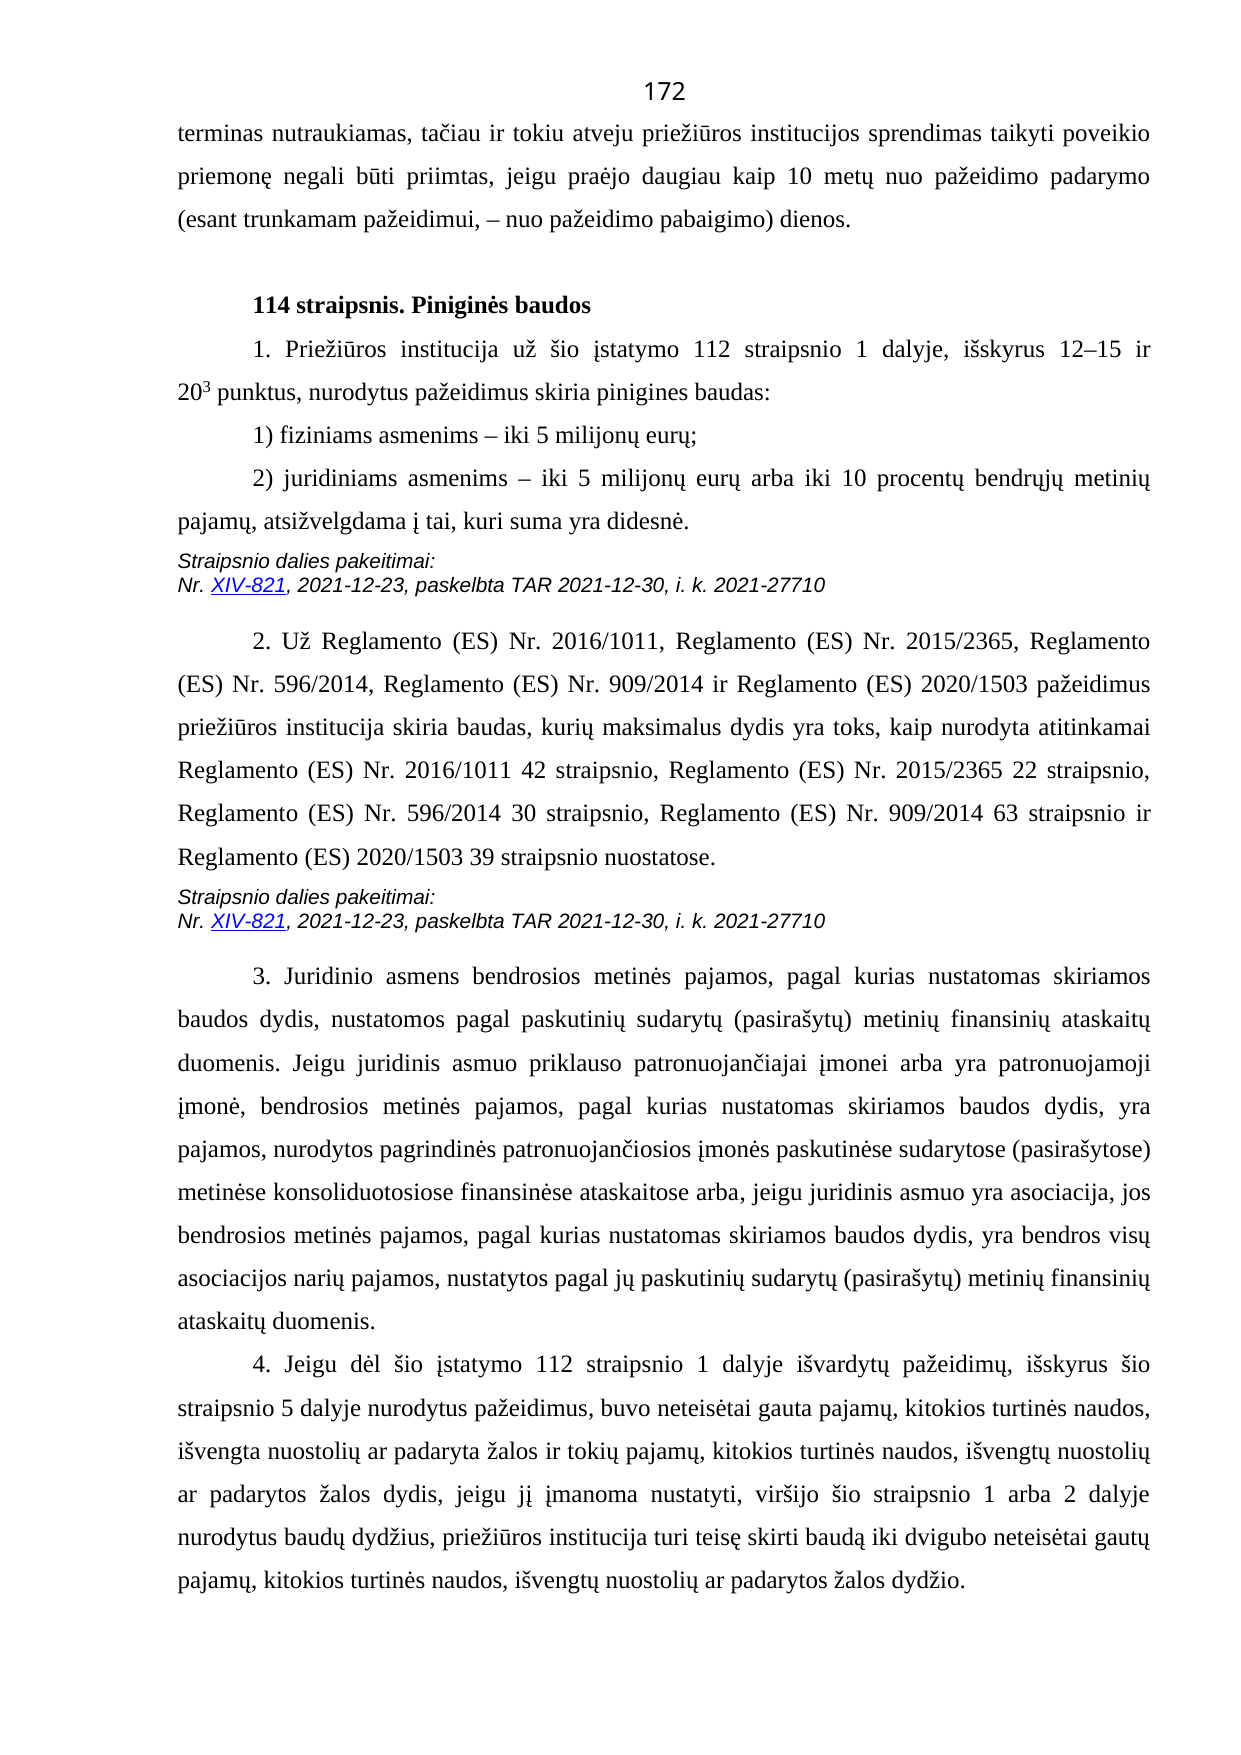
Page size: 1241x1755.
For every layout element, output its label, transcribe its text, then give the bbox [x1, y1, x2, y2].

text Nr. XIV-821, 2021-12-23, paskelbta TAR 2021-12-30, i. k. 2021-27710 [177, 909, 1152, 933]
text 114 straipsnis. Piniginės baudos [177, 291, 1152, 319]
text 1. Priežiūros institucija už šio įstatymo 112 straipsnio 1 dalyje, išskyrus 12–15 ir 203 punktus, nurodytus pažeidimus skiria pinigines baudas: [177, 334, 1152, 406]
text Straipsnio dalies pakeitimai: [177, 549, 1152, 573]
text terminas nutraukiamas, tačiau ir tokiu atveju priežiūros institucijos sprendimas taikyti poveikio priemonę negali būti priimtas, jeigu praėjo daugiau kaip 10 metų nuo pažeidimo padarymo (esant trunkamam pažeidimui, – nuo pažeidimo pabaigimo) dienos. [177, 118, 1152, 233]
text 2. Už Reglamento (ES) Nr. 2016/1011, Reglamento (ES) Nr. 2015/2365, Reglamento (ES) Nr. 596/2014, Reglamento (ES) Nr. 909/2014 ir Reglamento (ES) 2020/1503 pažeidimus priežiūros institucija skiria baudas, kurių maksimalus dydis yra toks, kaip nurodyta atitinkamai Reglamento (ES) Nr. 2016/1011 42 straipsnio, Reglamento (ES) Nr. 2015/2365 22 straipsnio, Reglamento (ES) Nr. 596/2014 30 straipsnio, Reglamento (ES) Nr. 909/2014 63 straipsnio ir Reglamento (ES) 2020/1503 39 straipsnio nuostatose. [177, 626, 1152, 870]
text 4. Jeigu dėl šio įstatymo 112 straipsnio 1 dalyje išvardytų pažeidimų, išskyrus šio straipsnio 5 dalyje nurodytus pažeidimus, buvo neteisėtai gauta pajamų, kitokios turtinės naudos, išvengta nuostolių ar padaryta žalos ir tokių pajamų, kitokios turtinės naudos, išvengtų nuostolių ar padarytos žalos dydis, jeigu jį įmanoma nustatyti, viršijo šio straipsnio 1 arba 2 dalyje nurodytus baudų dydžius, priežiūros institucija turi teisę skirti baudą iki dvigubo neteisėtai gautų pajamų, kitokios turtinės naudos, išvengtų nuostolių ar padarytos žalos dydžio. [177, 1349, 1152, 1594]
text 1) fiziniams asmenims – iki 5 milijonų eurų; [177, 420, 1152, 449]
text Straipsnio dalies pakeitimai: [177, 885, 1152, 909]
text 2) juridiniams asmenims – iki 5 milijonų eurų arba iki 10 procentų bendrųjų metinių pajamų, atsižvelgdama į tai, kuri suma yra didesnė. [177, 463, 1152, 535]
text Nr. XIV-821, 2021-12-23, paskelbta TAR 2021-12-30, i. k. 2021-27710 [177, 573, 1152, 597]
text 3. Juridinio asmens bendrosios metinės pajamos, pagal kurias nustatomas skiriamos baudos dydis, nustatomos pagal paskutinių sudarytų (pasirašytų) metinių finansinių ataskaitų duomenis. Jeigu juridinis asmuo priklauso patronuojančiajai įmonei arba yra patronuojamoji įmonė, bendrosios metinės pajamos, pagal kurias nustatomas skiriamos baudos dydis, yra pajamos, nurodytos pagrindinės patronuojančiosios įmonės paskutinėse sudarytose (pasirašytose) metinėse konsoliduotosiose finansinėse ataskaitose arba, jeigu juridinis asmuo yra asociacija, jos bendrosios metinės pajamos, pagal kurias nustatomas skiriamos baudos dydis, yra bendros visų asociacijos narių pajamos, nustatytos pagal jų paskutinių sudarytų (pasirašytų) metinių finansinių ataskaitų duomenis. [177, 961, 1152, 1335]
